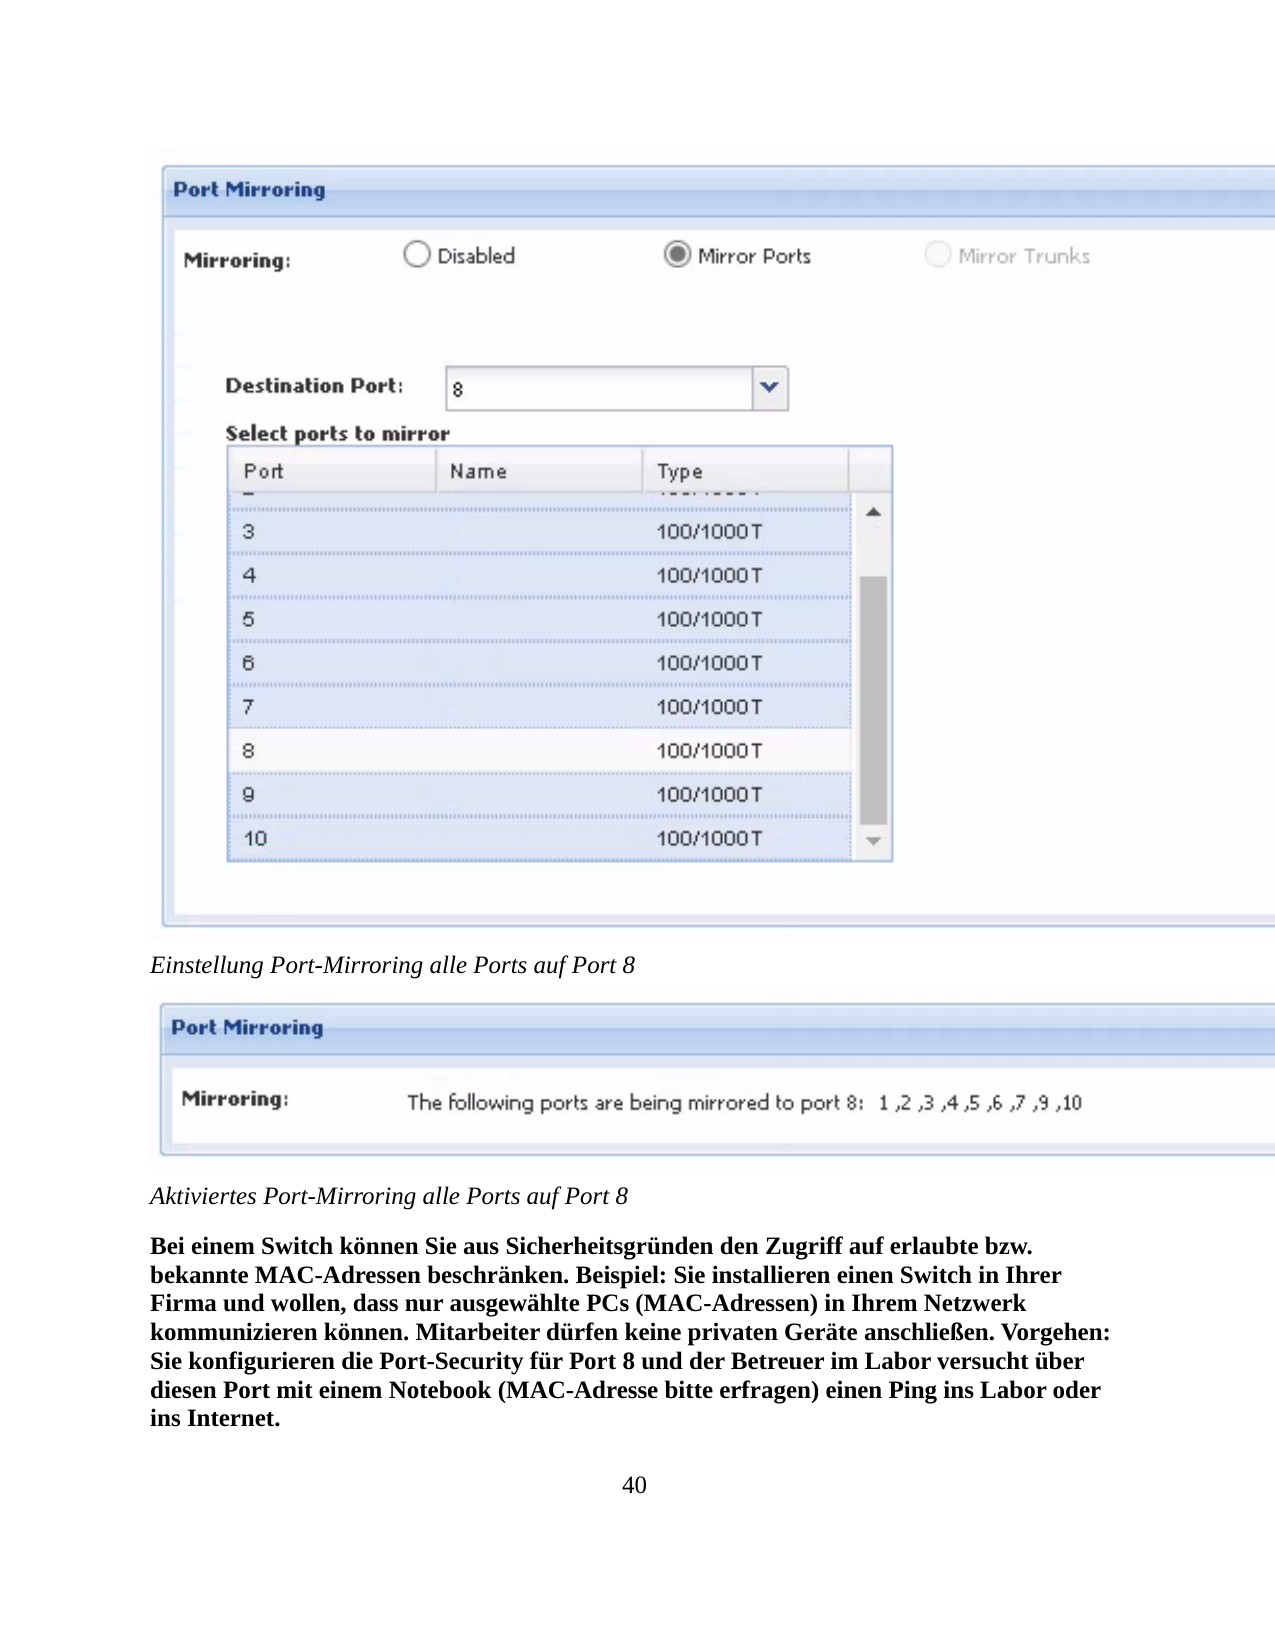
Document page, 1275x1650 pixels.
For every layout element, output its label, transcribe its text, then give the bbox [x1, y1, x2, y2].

picture [150, 150, 1275, 938]
text Einstellung Port-Mirroring alle Ports auf Port 8 [150, 950, 1125, 979]
text Bei einem Switch können Sie aus Sicherheitsgründen den Zugriff auf erlaubte bzw. bekannte MAC-Adressen beschränken. Beispiel: Sie installieren einen Switch in Ihrer Firma und wollen, dass nur ausgewählte PCs (MAC-Adressen) in Ihrem Netzwerk kommunizieren können. Mitarbeiter dürfen keine privaten Geräte anschließen. Vorgehen: Sie konfigurieren die Port-Security für Port 8 und der Betreuer im Labor versucht über diesen Port mit einem Notebook (MAC-Adresse bitte erfragen) einen Ping ins Labor oder ins Internet. [150, 1231, 1125, 1432]
picture [150, 991, 1275, 1169]
text Aktiviertes Port-Mirroring alle Ports auf Port 8 [150, 1181, 1125, 1209]
